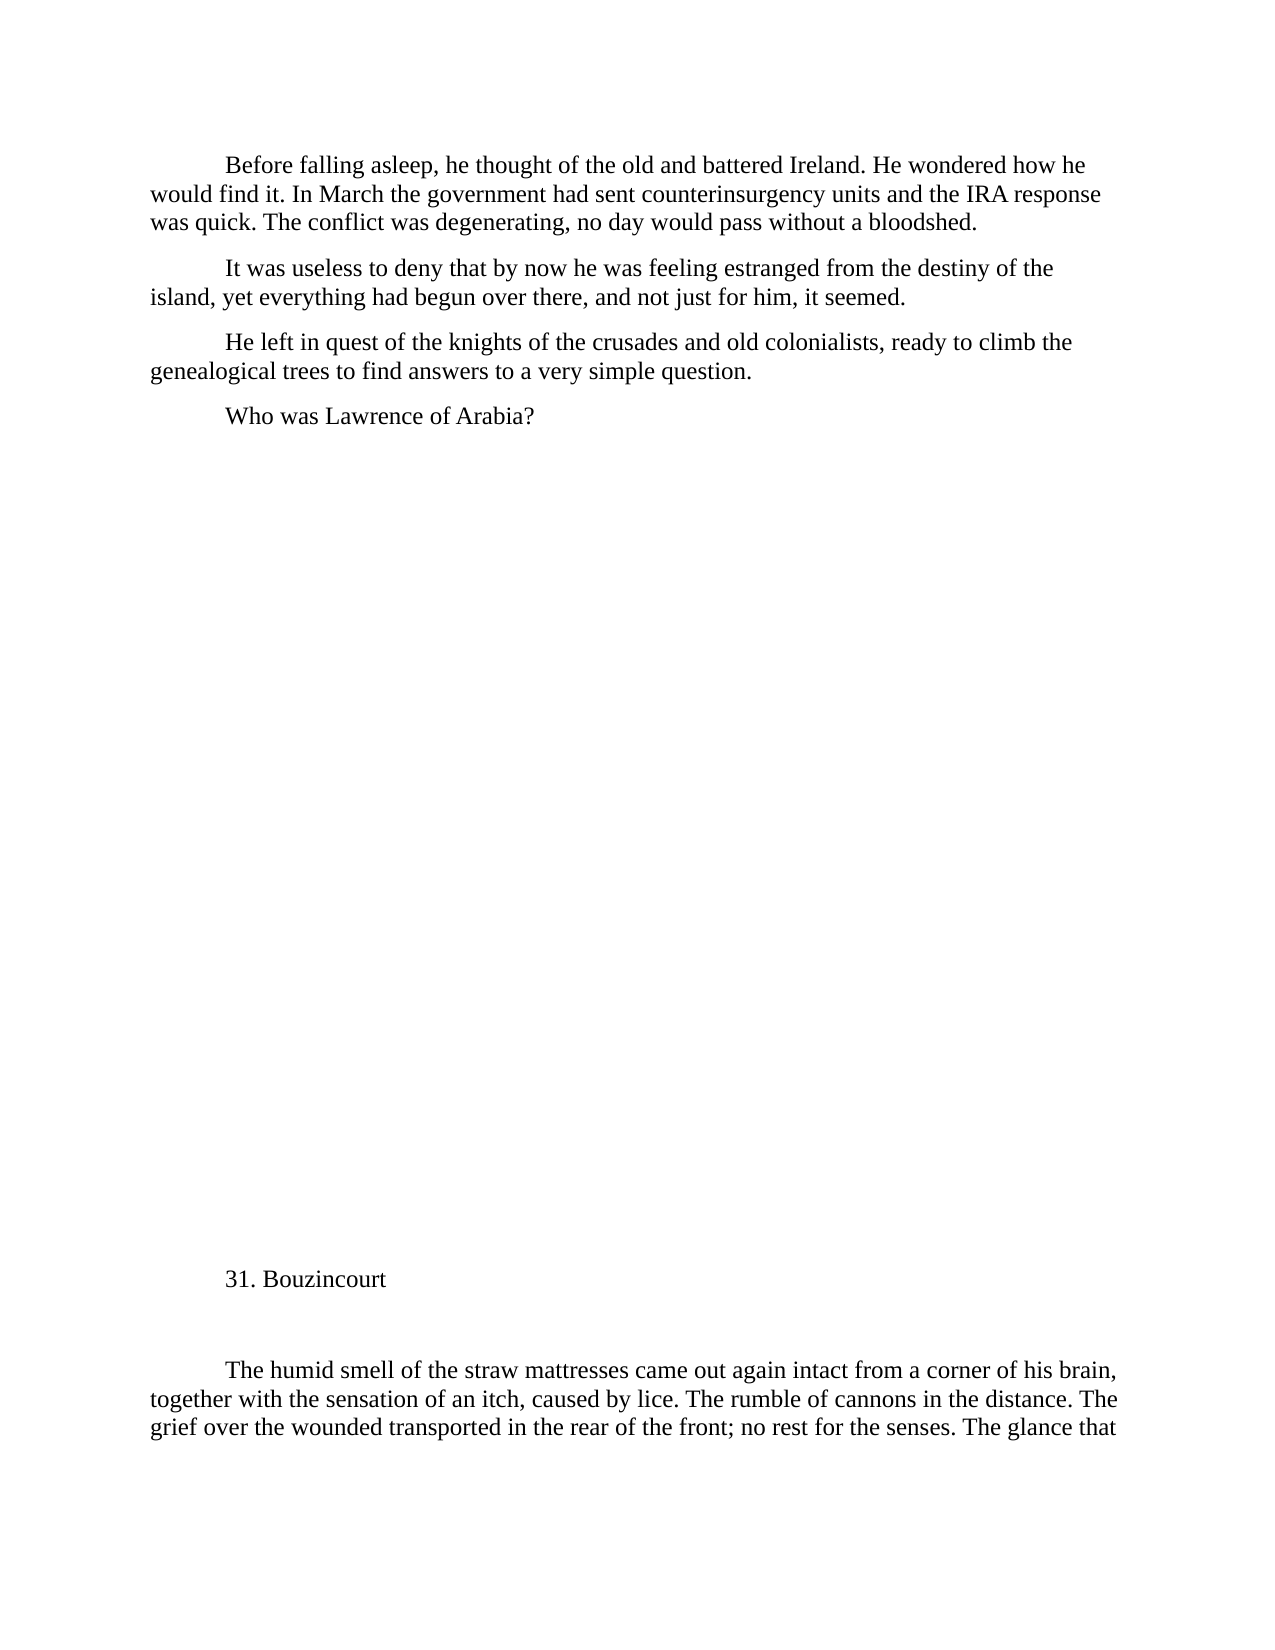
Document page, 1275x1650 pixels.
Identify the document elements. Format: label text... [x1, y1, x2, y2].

text It was useless to deny that by now he was feeling estranged from the destiny of the island, yet everything had begun over there, and not just for him, it seemed. [150, 253, 1125, 310]
text He left in quest of the knights of the crusades and old colonialists, ready to climb the genealogical trees to find answers to a very simple question. [150, 327, 1125, 384]
text Who was Lawrence of Arabia? [150, 401, 1125, 430]
text 31. Bouzincourt [150, 1264, 1125, 1293]
text The humid smell of the straw mattresses came out again intact from a corner of his brain, together with the sensation of an itch, caused by lice. The rumble of cannons in the distance. The grief over the wounded transported in the rear of the front; no rest for the senses. The glance that [150, 1355, 1125, 1441]
text Before falling asleep, he thought of the old and battered Ireland. He wondered how he would find it. In March the government had sent counterinsurgency units and the IRA response was quick. The conflict was degenerating, no day would pass without a bloodshed. [150, 150, 1125, 236]
